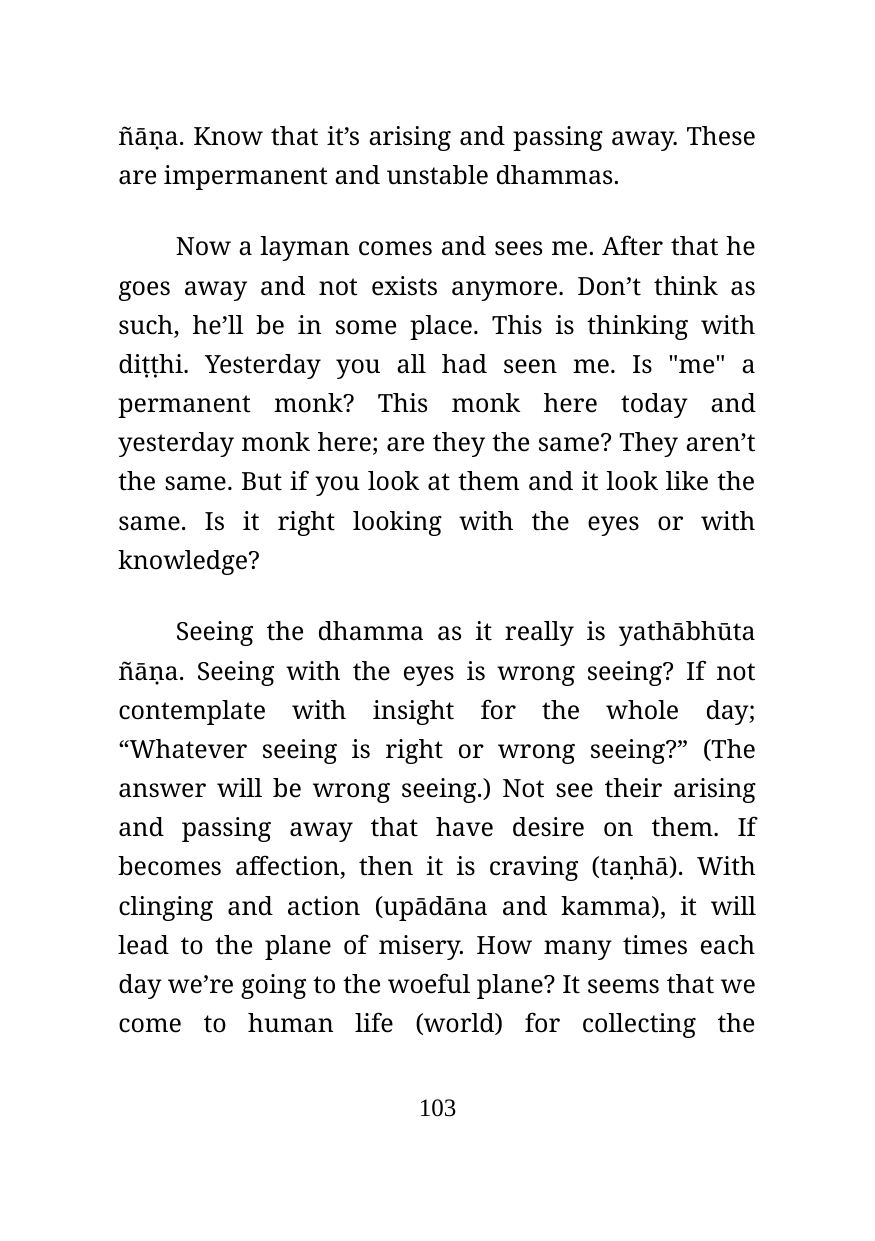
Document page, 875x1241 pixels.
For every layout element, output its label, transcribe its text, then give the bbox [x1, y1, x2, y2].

text ñāṇa. Know that it’s arising and passing away. These are impermanent and unstable dhammas. [118, 118, 756, 191]
text Now a layman comes and sees me. After that he goes away and not exists anymore. Don’t think as such, he’ll be in some place. This is thinking with diṭṭhi. Yesterday you all had seen me. Is "me" a permanent monk? This monk here today and yesterday monk here; are they the same? They aren’t the same. But if you look at them and it look like the same. Is it right looking with the eyes or with knowledge? [118, 229, 756, 576]
text Seeing the dhamma as it really is yathābhūta ñāṇa. Seeing with the eyes is wrong seeing? If not contemplate with insight for the whole day; “Whatever seeing is right or wrong seeing?” (The answer will be wrong seeing.) Not see their arising and passing away that have desire on them. If becomes affection, then it is craving (taṇhā). With clinging and action (upādāna and kamma), it will lead to the plane of misery. How many times each day we’re going to the woeful plane? It seems that we come to human life (world) for collecting the [118, 614, 756, 1040]
